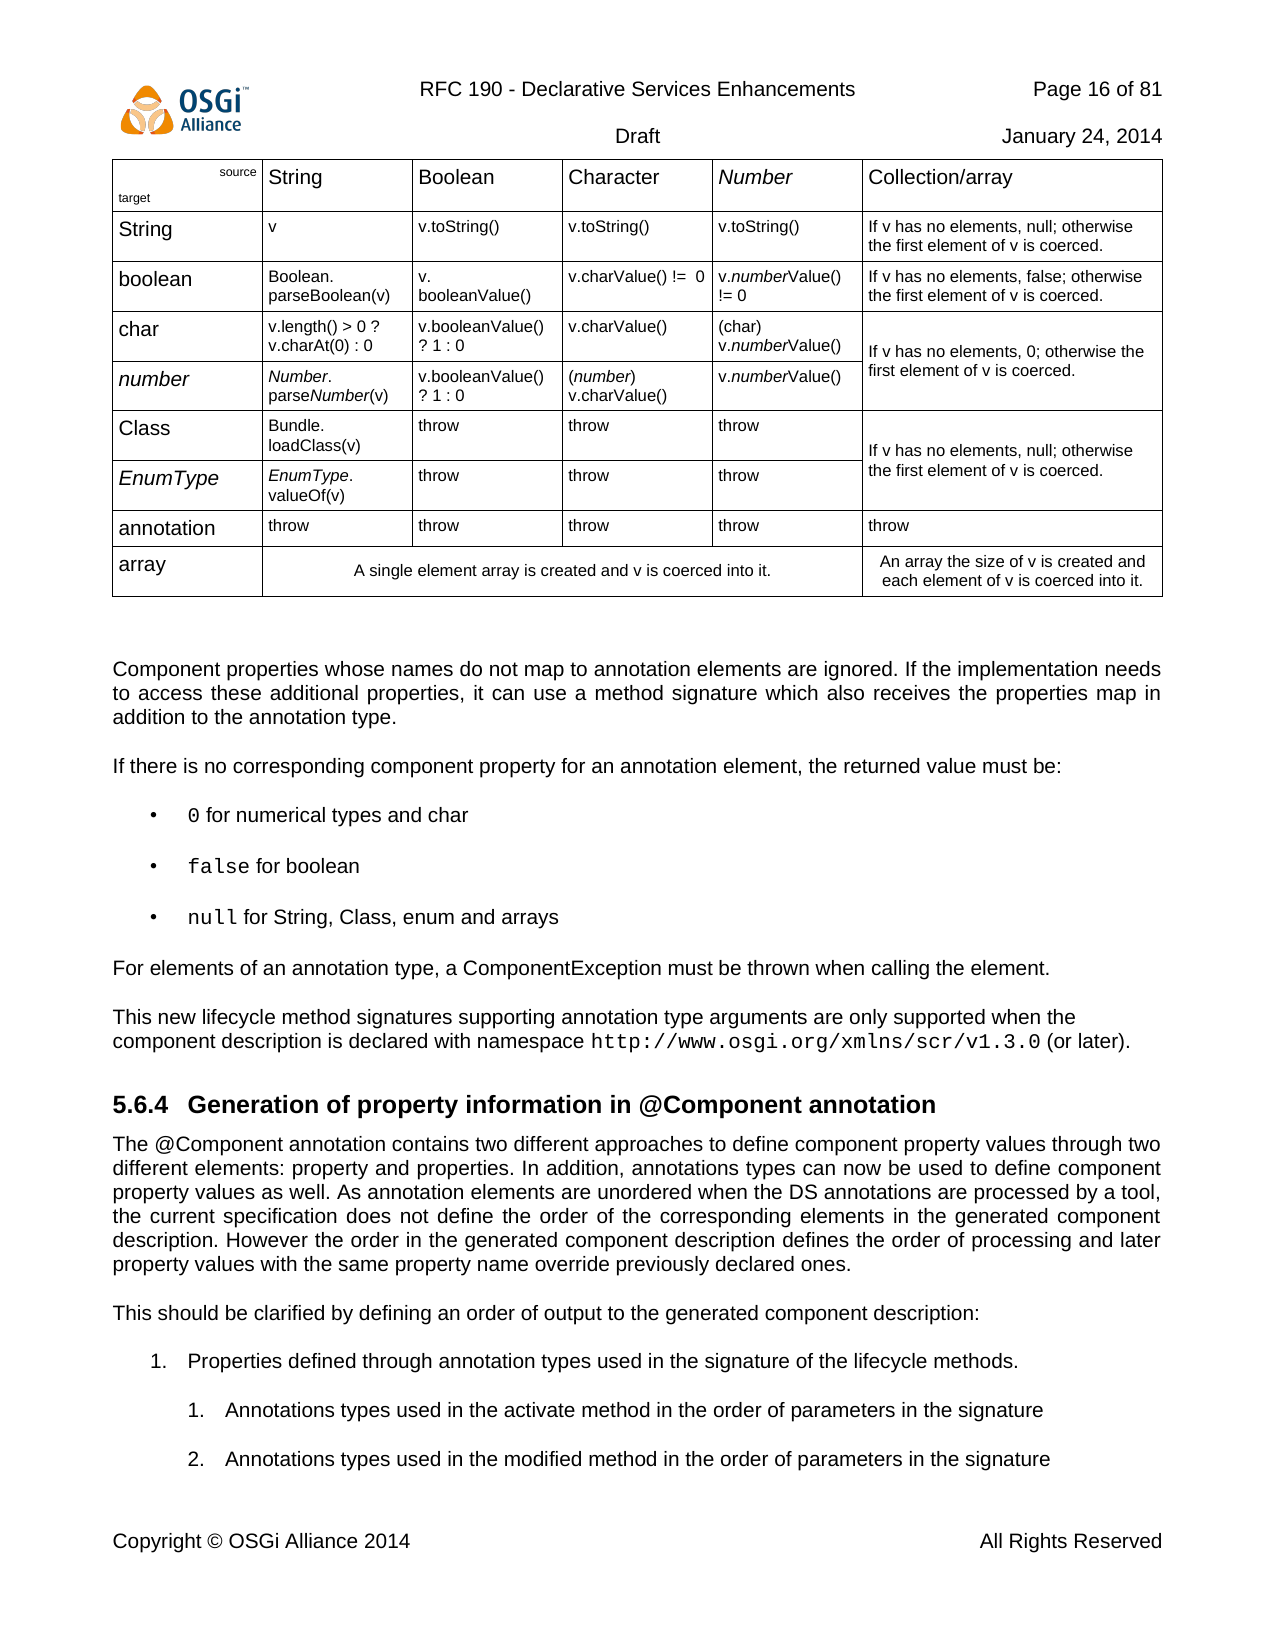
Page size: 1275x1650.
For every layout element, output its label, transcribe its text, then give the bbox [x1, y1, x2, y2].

table_cell v.booleanValue() ? 1 : 0 [413, 312, 562, 361]
table_header Boolean [413, 160, 562, 211]
table_header Collection/array [863, 160, 1162, 211]
table_cell v.toString() [413, 212, 562, 261]
table_cell annotation [113, 511, 262, 546]
list Properties defined through annotation types used in the signature of the lifecycle methods. [150, 1349, 1162, 1373]
table_cell throw [713, 461, 862, 510]
table_cell throw [263, 511, 412, 546]
table_cell array [113, 547, 262, 596]
table_header Number [713, 160, 862, 211]
table_cell v.booleanValue() ? 1 : 0 [413, 362, 562, 410]
table_header Character [563, 160, 712, 211]
table_cell v.length() > 0 ?v.charAt(0) : 0 [263, 312, 412, 361]
table_cell v. booleanValue() [413, 262, 562, 311]
list false for boolean [150, 854, 1162, 880]
table_cell throw [413, 511, 562, 546]
table_cell char [113, 312, 262, 361]
table_cell A single element array is created and v is coerced into it. [263, 547, 862, 596]
list Annotations types used in the modified method in the order of parameters in the signature [187, 1447, 1162, 1471]
text This should be clarified by defining an order of output to the generated component description: [112, 1300, 1162, 1324]
table_cell throw [413, 411, 562, 460]
list 0 for numerical types and char [150, 803, 1162, 829]
table_cell target [113, 185, 262, 211]
table_cell Bundle. loadClass(v) [263, 411, 412, 460]
table_cell v.charValue() != 0 [563, 262, 712, 311]
table_header String [263, 160, 412, 211]
table_cell (char) v.numberValue() [713, 312, 862, 361]
table_cell Number. parseNumber(v) [263, 362, 412, 410]
table_cell v.toString() [713, 212, 862, 261]
text Component properties whose names do not map to annotation elements are ignored. If the implementation needs to access these additional properties, it can use a method signature which also receives the properties map in addition to the annotation type. [112, 657, 1162, 729]
table_cell throw [713, 511, 862, 546]
list Annotations types used in the activate method in the order of parameters in the signature [187, 1398, 1162, 1422]
list null for String, Class, enum and arrays [150, 905, 1162, 931]
table_header source [113, 160, 262, 185]
subtitle Generation of property information in @Component annotation [112, 1090, 1162, 1119]
table_cell v.numberValue() != 0 [713, 262, 862, 311]
text The @Component annotation contains two different approaches to define component property values through two different elements: property and properties. In addition, annotations types can now be used to define component property values as well. As annotation elements are unordered when the DS annotations are processed by a tool, the current specification does not define the order of the corresponding elements in the generated component description. However the order in the generated component description defines the order of processing and later property values with the same property name override previously declared ones. [112, 1132, 1162, 1275]
table_cell throw [413, 461, 562, 510]
table_cell throw [713, 411, 862, 460]
table_cell v.numberValue() [713, 362, 862, 410]
table_cell v.toString() [563, 212, 712, 261]
table_cell If v has no elements, null; otherwise the first element of v is coerced. [863, 411, 1162, 510]
table_cell throw [563, 461, 712, 510]
table_cell EnumType. valueOf(v) [263, 461, 412, 510]
text For elements of an annotation type, a ComponentException must be thrown when calling the element. [112, 956, 1162, 979]
table_cell If v has no elements, null; otherwise the first element of v is coerced. [863, 212, 1162, 261]
table_cell (number) v.charValue() [563, 362, 712, 410]
text If there is no corresponding component property for an annotation element, the returned value must be: [112, 754, 1162, 778]
table_cell If v has no elements, 0; otherwise the first element of v is coerced. [863, 312, 1162, 410]
table_cell number [113, 362, 262, 410]
table_cell throw [563, 511, 712, 546]
table_cell v [263, 212, 412, 261]
table_cell String [113, 212, 262, 261]
table_cell Class [113, 411, 262, 460]
table_cell boolean [113, 262, 262, 311]
picture [113, 78, 257, 142]
table_cell If v has no elements, false; otherwise the first element of v is coerced. [863, 262, 1162, 311]
table_cell throw [863, 511, 1162, 546]
table_cell v.charValue() [563, 312, 712, 361]
table_cell throw [563, 411, 712, 460]
table_cell EnumType [113, 461, 262, 510]
table_cell Boolean. parseBoolean(v) [263, 262, 412, 311]
table_cell An array the size of v is created and each element of v is coerced into it. [863, 547, 1162, 596]
text This new lifecycle method signatures supporting annotation type arguments are only supported when the component description is declared with namespace http://www.osgi.org/xmlns/scr/v1.3.0 (or later). [112, 1004, 1162, 1054]
